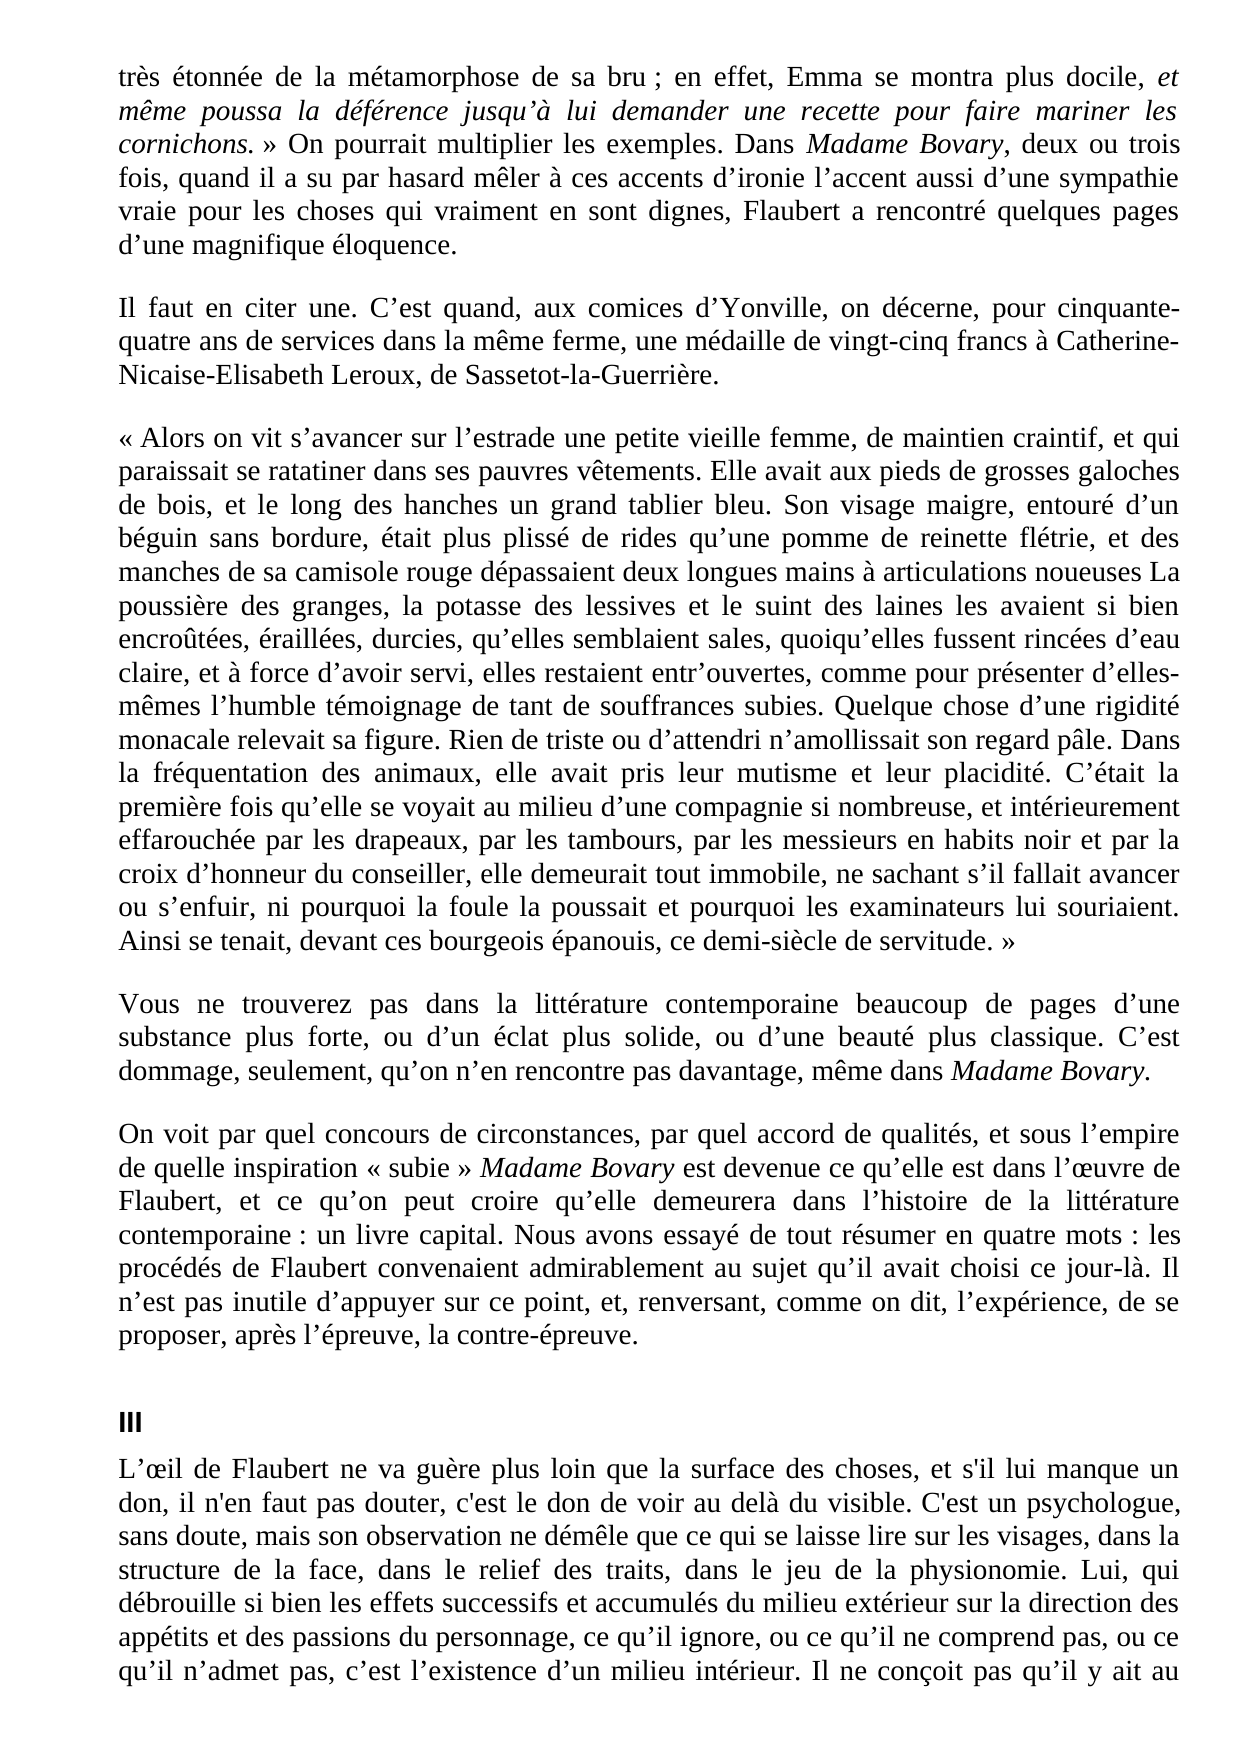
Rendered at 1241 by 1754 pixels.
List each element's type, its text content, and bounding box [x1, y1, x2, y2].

text L’œil de Flaubert ne va guère plus loin que la surface des choses, et s'il lui manque un don, il n'en faut pas douter, c'est le don de voir au delà du visible. C'est un psychologue, sans doute, mais son observation ne démêle que ce qui se laisse lire sur les visages, dans la structure de la face, dans le relief des traits, dans le jeu de la physionomie. Lui, qui débrouille si bien les effets successifs et accumulés du milieu extérieur sur la direction des appétits et des passions du personnage, ce qu’il ignore, ou ce qu’il ne comprend pas, ou ce qu’il n’admet pas, c’est l’existence d’un milieu intérieur. Il ne conçoit pas qu’il y ait au [118, 1451, 1181, 1686]
subtitle III [118, 1405, 1181, 1439]
text On voit par quel concours de circonstances, par quel accord de qualités, et sous l’empire de quelle inspiration « subie » Madame Bovary est devenue ce qu’elle est dans l’œuvre de Flaubert, et ce qu’on peut croire qu’elle demeurera dans l’histoire de la littérature contemporaine : un livre capital. Nous avons essayé de tout résumer en quatre mots : les procédés de Flaubert convenaient admirablement au sujet qu’il avait choisi ce jour-là. Il n’est pas inutile d’appuyer sur ce point, et, renversant, comme on dit, l’expérience, de se proposer, après l’épreuve, la contre-épreuve. [118, 1116, 1181, 1351]
text Il faut en citer une. C’est quand, aux comices d’Yonville, on décerne, pour cinquante-quatre ans de services dans la même ferme, une médaille de vingt-cinq francs à Catherine-Nicaise-Elisabeth Leroux, de Sassetot-la-Guerrière. [118, 290, 1181, 390]
text « Alors on vit s’avancer sur l’estrade une petite vieille femme, de maintien craintif, et qui paraissait se ratatiner dans ses pauvres vêtements. Elle avait aux pieds de grosses galoches de bois, et le long des hanches un grand tablier bleu. Son visage maigre, entouré d’un béguin sans bordure, était plus plissé de rides qu’une pomme de reinette flétrie, et des manches de sa camisole rouge dépassaient deux longues mains à articulations noueuses La poussière des granges, la potasse des lessives et le suint des laines les avaient si bien encroûtées, éraillées, durcies, qu’elles semblaient sales, quoiqu’elles fussent rincées d’eau claire, et à force d’avoir servi, elles restaient entr’ouvertes, comme pour présenter d’elles-mêmes l’humble témoignage de tant de souffrances subies. Quelque chose d’une rigidité monacale relevait sa figure. Rien de triste ou d’attendri n’amollissait son regard pâle. Dans la fréquentation des animaux, elle avait pris leur mutisme et leur placidité. C’était la première fois qu’elle se voyait au milieu d’une compagnie si nombreuse, et intérieurement effarouchée par les drapeaux, par les tambours, par les messieurs en habits noir et par la croix d’honneur du conseiller, elle demeurait tout immobile, ne sachant s’il fallait avancer ou s’enfuir, ni pourquoi la foule la poussait et pourquoi les examinateurs lui souriaient. Ainsi se tenait, devant ces bourgeois épanouis, ce demi-siècle de servitude. » [118, 420, 1181, 957]
text très étonnée de la métamorphose de sa bru ; en effet, Emma se montra plus docile, et même poussa la déférence jusqu’à lui demander une recette pour faire mariner les cornichons. » On pourrait multiplier les exemples. Dans Madame Bovary, deux ou trois fois, quand il a su par hasard mêler à ces accents d’ironie l’accent aussi d’une sympathie vraie pour les choses qui vraiment en sont dignes, Flaubert a rencontré quelques pages d’une magnifique éloquence. [118, 59, 1181, 260]
text Vous ne trouverez pas dans la littérature contemporaine beaucoup de pages d’une substance plus forte, ou d’un éclat plus solide, ou d’une beauté plus classique. C’est dommage, seulement, qu’on n’en rencontre pas davantage, même dans Madame Bovary. [118, 986, 1181, 1087]
